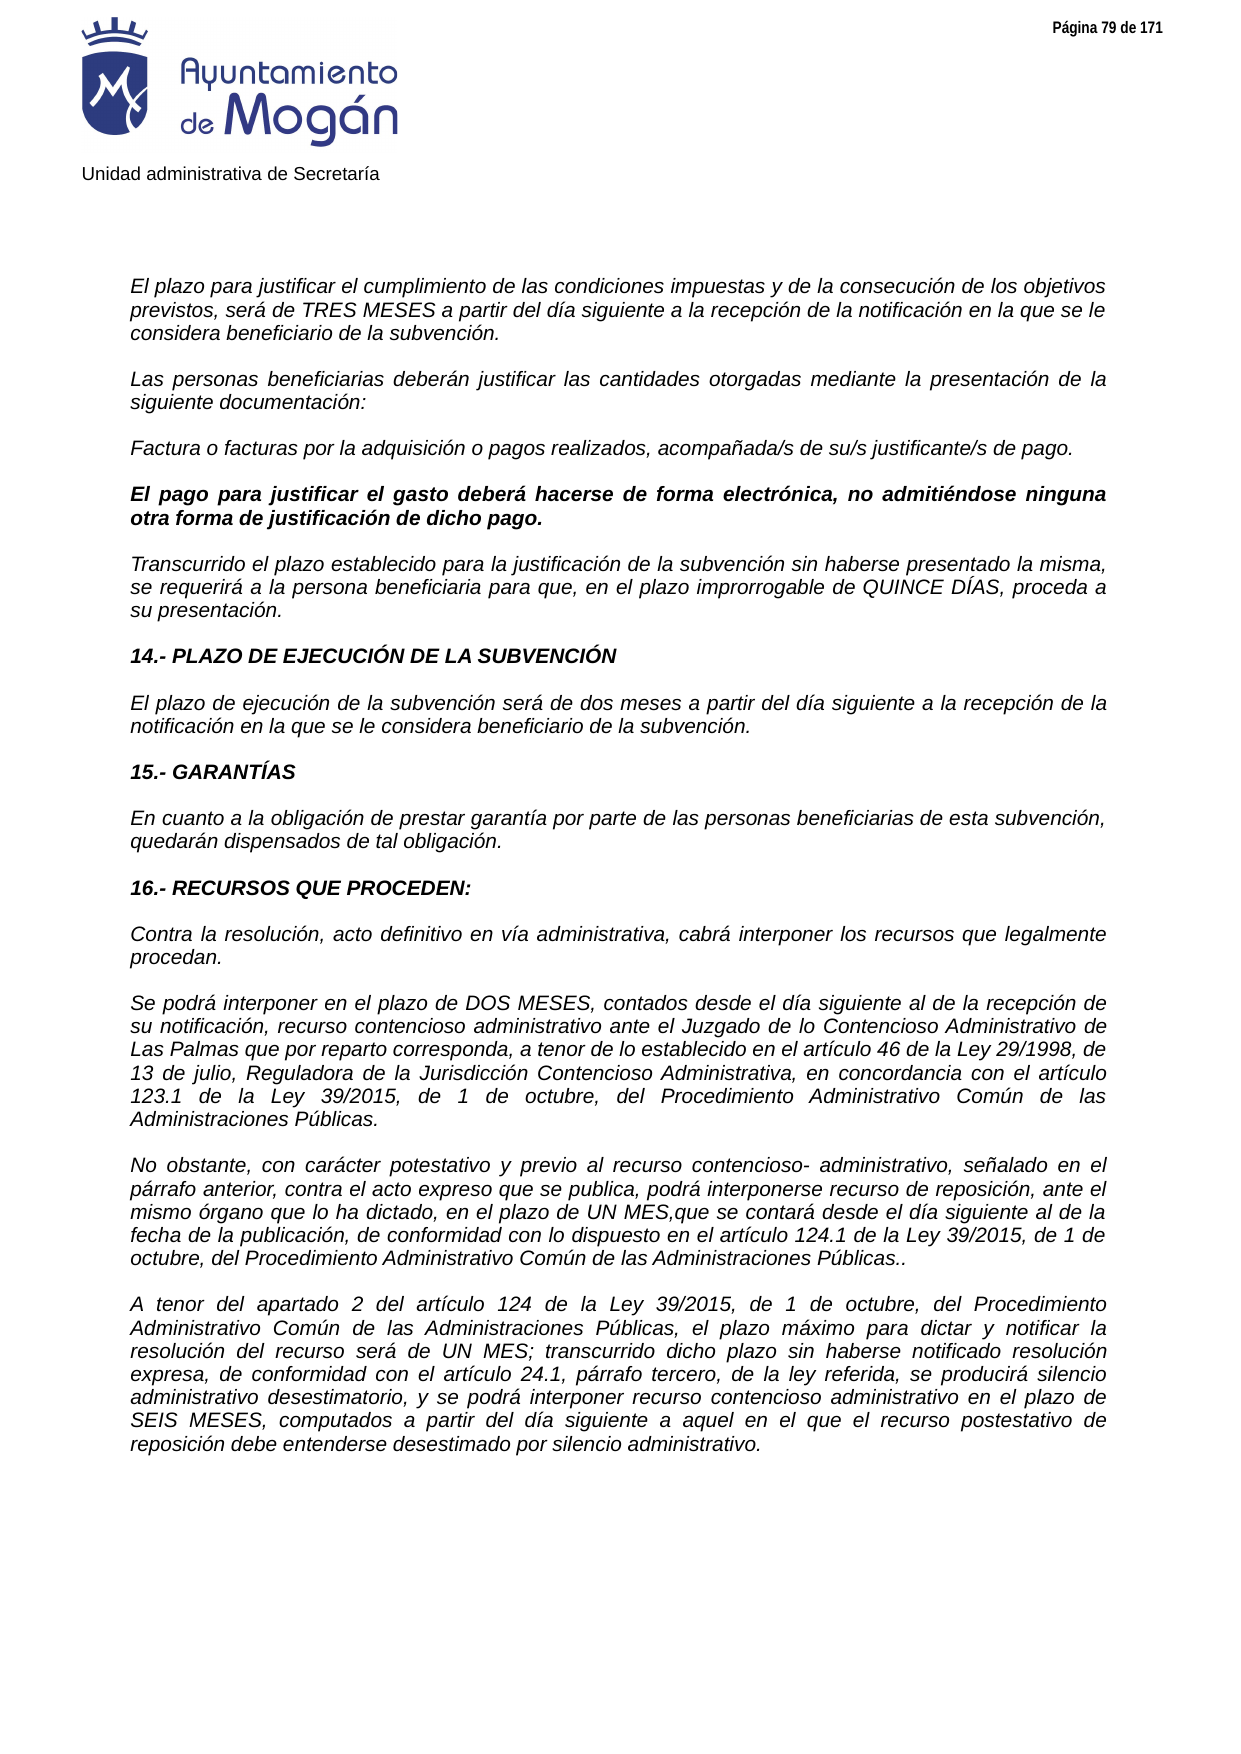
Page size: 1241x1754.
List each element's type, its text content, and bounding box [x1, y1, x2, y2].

text Transcurrido el plazo establecido para la justificación de la subvención sin haberse presentado la misma, se requerirá a la persona beneficiaria para que, en el plazo improrrogable de QUINCE DÍAS, proceda a su presentación. [130, 552, 1110, 622]
text Contra la resolución, acto definitivo en vía administrativa, cabrá interponer los recursos que legalmente procedan. [130, 922, 1110, 969]
text En cuanto a la obligación de prestar garantía por parte de las personas beneficiarias de esta subvención, quedarán dispensados de tal obligación. [130, 807, 1110, 853]
text 16.- RECURSOS QUE PROCEDEN: [130, 876, 1110, 899]
text Las personas beneficiarias deberán justificar las cantidades otorgadas mediante la presentación de la siguiente documentación: [130, 367, 1110, 414]
text Se podrá interponer en el plazo de DOS MESES, contados desde el día siguiente al de la recepción de su notificación, recurso contencioso administrativo ante el Juzgado de lo Contencioso Administrativo de Las Palmas que por reparto corresponda, a tenor de lo establecido en el artículo 46 de la Ley 29/1998, de 13 de julio, Reguladora de la Jurisdicción Contencioso Administrativa, en concordancia con el artículo 123.1 de la Ley 39/2015, de 1 de octubre, del Procedimiento Administrativo Común de las Administraciones Públicas. [130, 992, 1110, 1131]
picture [81, 17, 398, 153]
text 15.- GARANTÍAS [130, 761, 1110, 784]
text A tenor del apartado 2 del artículo 124 de la Ley 39/2015, de 1 de octubre, del Procedimiento Administrativo Común de las Administraciones Públicas, el plazo máximo para dictar y notificar la resolución del recurso será de UN MES; transcurrido dicho plazo sin haberse notificado resolución expresa, de conformidad con el artículo 24.1, párrafo tercero, de la ley referida, se producirá silencio administrativo desestimatorio, y se podrá interponer recurso contencioso administrativo en el plazo de SEIS MESES, computados a partir del día siguiente a aquel en el que el recurso postestativo de reposición debe entenderse desestimado por silencio administrativo. [130, 1293, 1110, 1456]
text El plazo para justificar el cumplimiento de las condiciones impuestas y de la consecución de los objetivos previstos, será de TRES MESES a partir del día siguiente a la recepción de la notificación en la que se le considera beneficiario de la subvención. [130, 275, 1110, 344]
text No obstante, con carácter potestativo y previo al recurso contencioso- administrativo, señalado en el párrafo anterior, contra el acto expreso que se publica, podrá interponerse recurso de reposición, ante el mismo órgano que lo ha dictado, en el plazo de UN MES,que se contará desde el día siguiente al de la fecha de la publicación, de conformidad con lo dispuesto en el artículo 124.1 de la Ley 39/2015, de 1 de octubre, del Procedimiento Administrativo Común de las Administraciones Públicas.. [130, 1154, 1110, 1270]
text Factura o facturas por la adquisición o pagos realizados, acompañada/s de su/s justificante/s de pago. [130, 437, 1110, 460]
text El plazo de ejecución de la subvención será de dos meses a partir del día siguiente a la recepción de la notificación en la que se le considera beneficiario de la subvención. [130, 691, 1110, 738]
text 14.- PLAZO DE EJECUCIÓN DE LA SUBVENCIÓN [130, 645, 1110, 668]
text El pago para justificar el gasto deberá hacerse de forma electrónica, no admitiéndose ninguna otra forma de justificación de dicho pago. [130, 483, 1110, 529]
